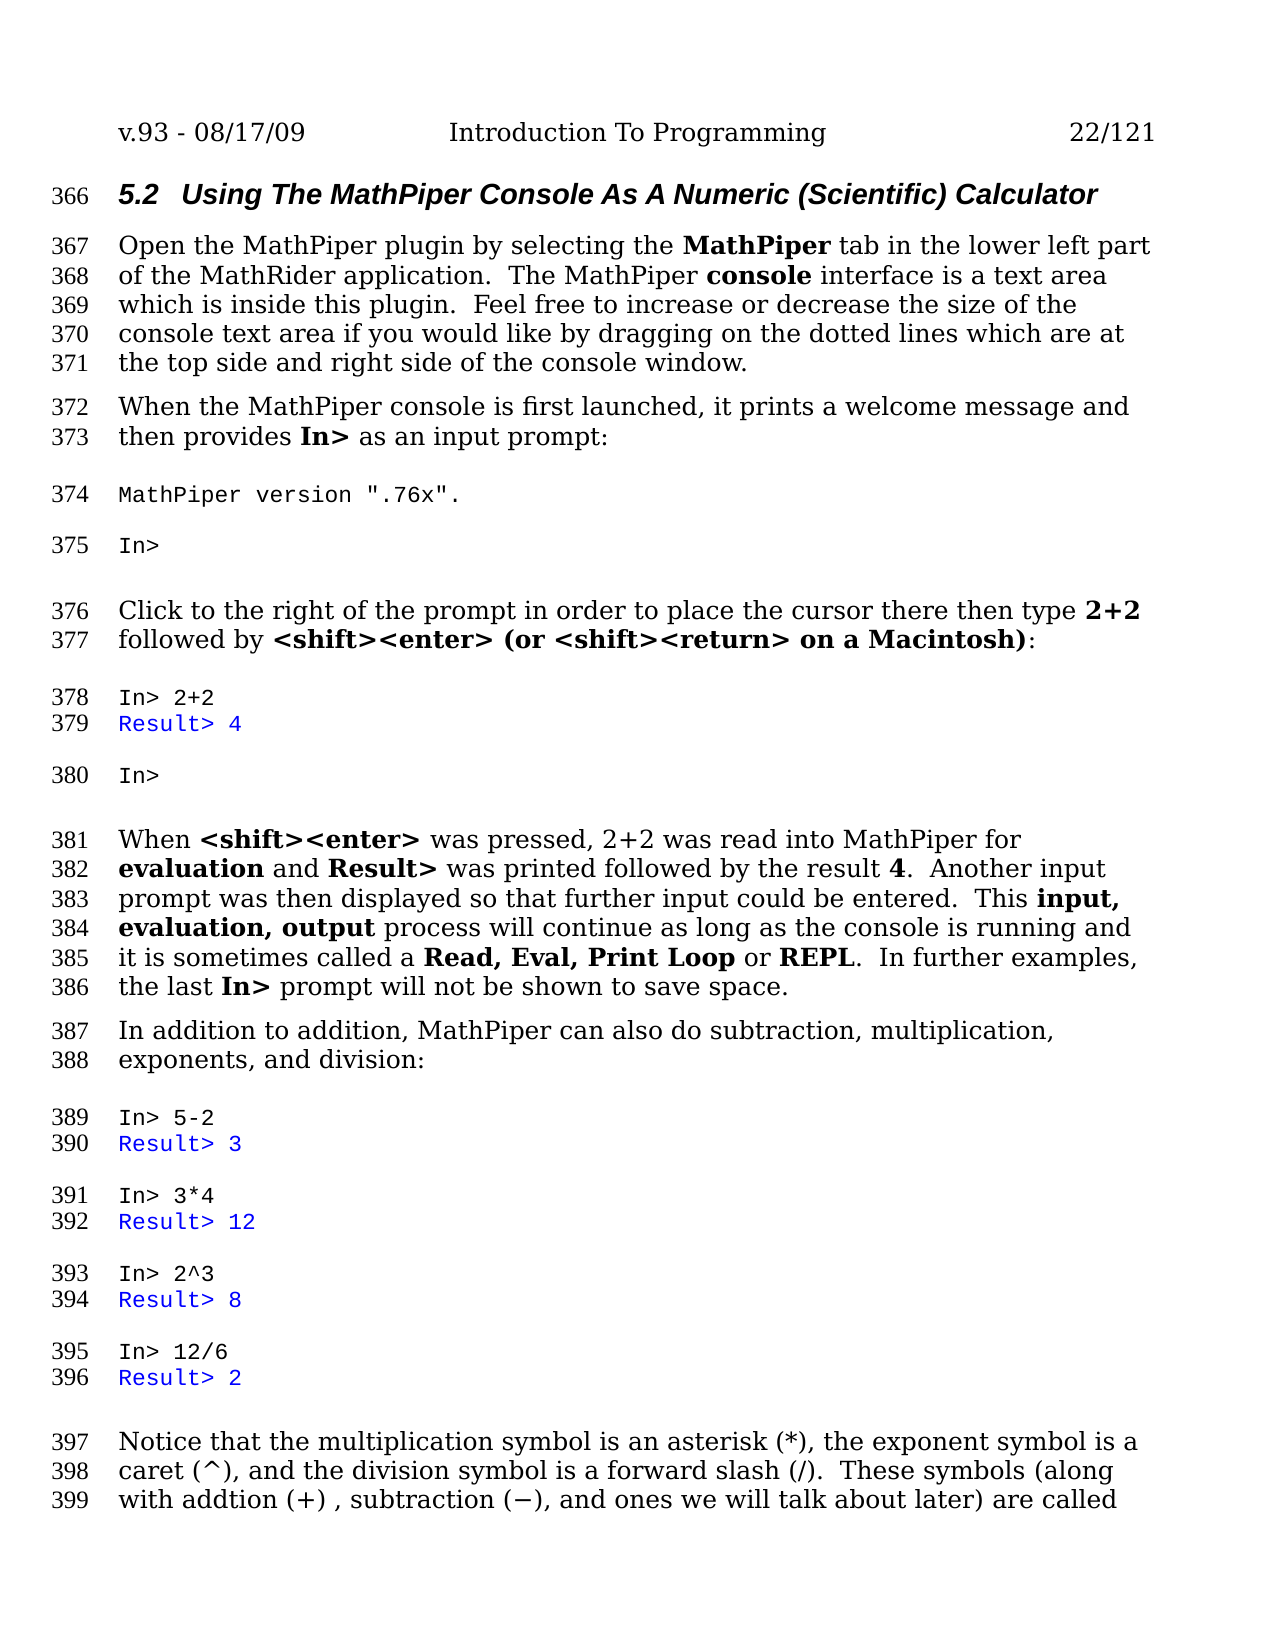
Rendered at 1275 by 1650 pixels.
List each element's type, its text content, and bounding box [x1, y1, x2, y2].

text When <shift><enter> was pressed, 2+2 was read into MathPiper for evaluation and Result> was printed followed by the result 4. Another input prompt was then displayed so that further input could be entered. This input, evaluation, output process will continue as long as the console is running and it is sometimes called a Read, Eval, Print Loop or REPL. In further examples, the last In> prompt will not be shown to save space. [118, 825, 1157, 1001]
text Result> 8 [118, 1288, 1157, 1314]
text In> 3*4 [118, 1184, 1157, 1210]
text Open the MathPiper plugin by selecting the MathPiper tab in the lower left part of the MathRider application. The MathPiper console interface is a text area which is inside this plugin. Feel free to increase or decrease the size of the console text area if you would like by dragging on the dotted lines which are at the top side and right side of the console window. [118, 231, 1157, 377]
text Result> 4 [118, 712, 1157, 738]
text Result> 12 [118, 1210, 1157, 1236]
subtitle Using The MathPiper Console As A Numeric (Scientific) Calculator [118, 177, 1157, 210]
text Click to the right of the prompt in order to place the cursor there then type 2+2 followed by <shift><enter> (or <shift><return> on a Macintosh): [118, 596, 1157, 654]
text MathPiper version ".76x". [118, 483, 1157, 509]
text In> 2+2 [118, 686, 1157, 712]
text Result> 3 [118, 1133, 1157, 1158]
text Result> 2 [118, 1366, 1157, 1392]
text When the MathPiper console is first launched, it prints a welcome message and then provides In> as an input prompt: [118, 392, 1157, 451]
text In> 5-2 [118, 1107, 1157, 1133]
text In addition to addition, MathPiper can also do subtraction, multiplication, exponents, and division: [118, 1016, 1157, 1075]
text Notice that the multiplication symbol is an asterisk (*), the exponent symbol is a caret (^), and the division symbol is a forward slash (/). These symbols (along with addtion (+) , subtraction (−), and ones we will talk about later) are called [118, 1427, 1157, 1514]
text In> 12/6 [118, 1340, 1157, 1366]
text In> [118, 535, 1157, 561]
text In> [118, 764, 1157, 790]
text In> 2^3 [118, 1262, 1157, 1288]
